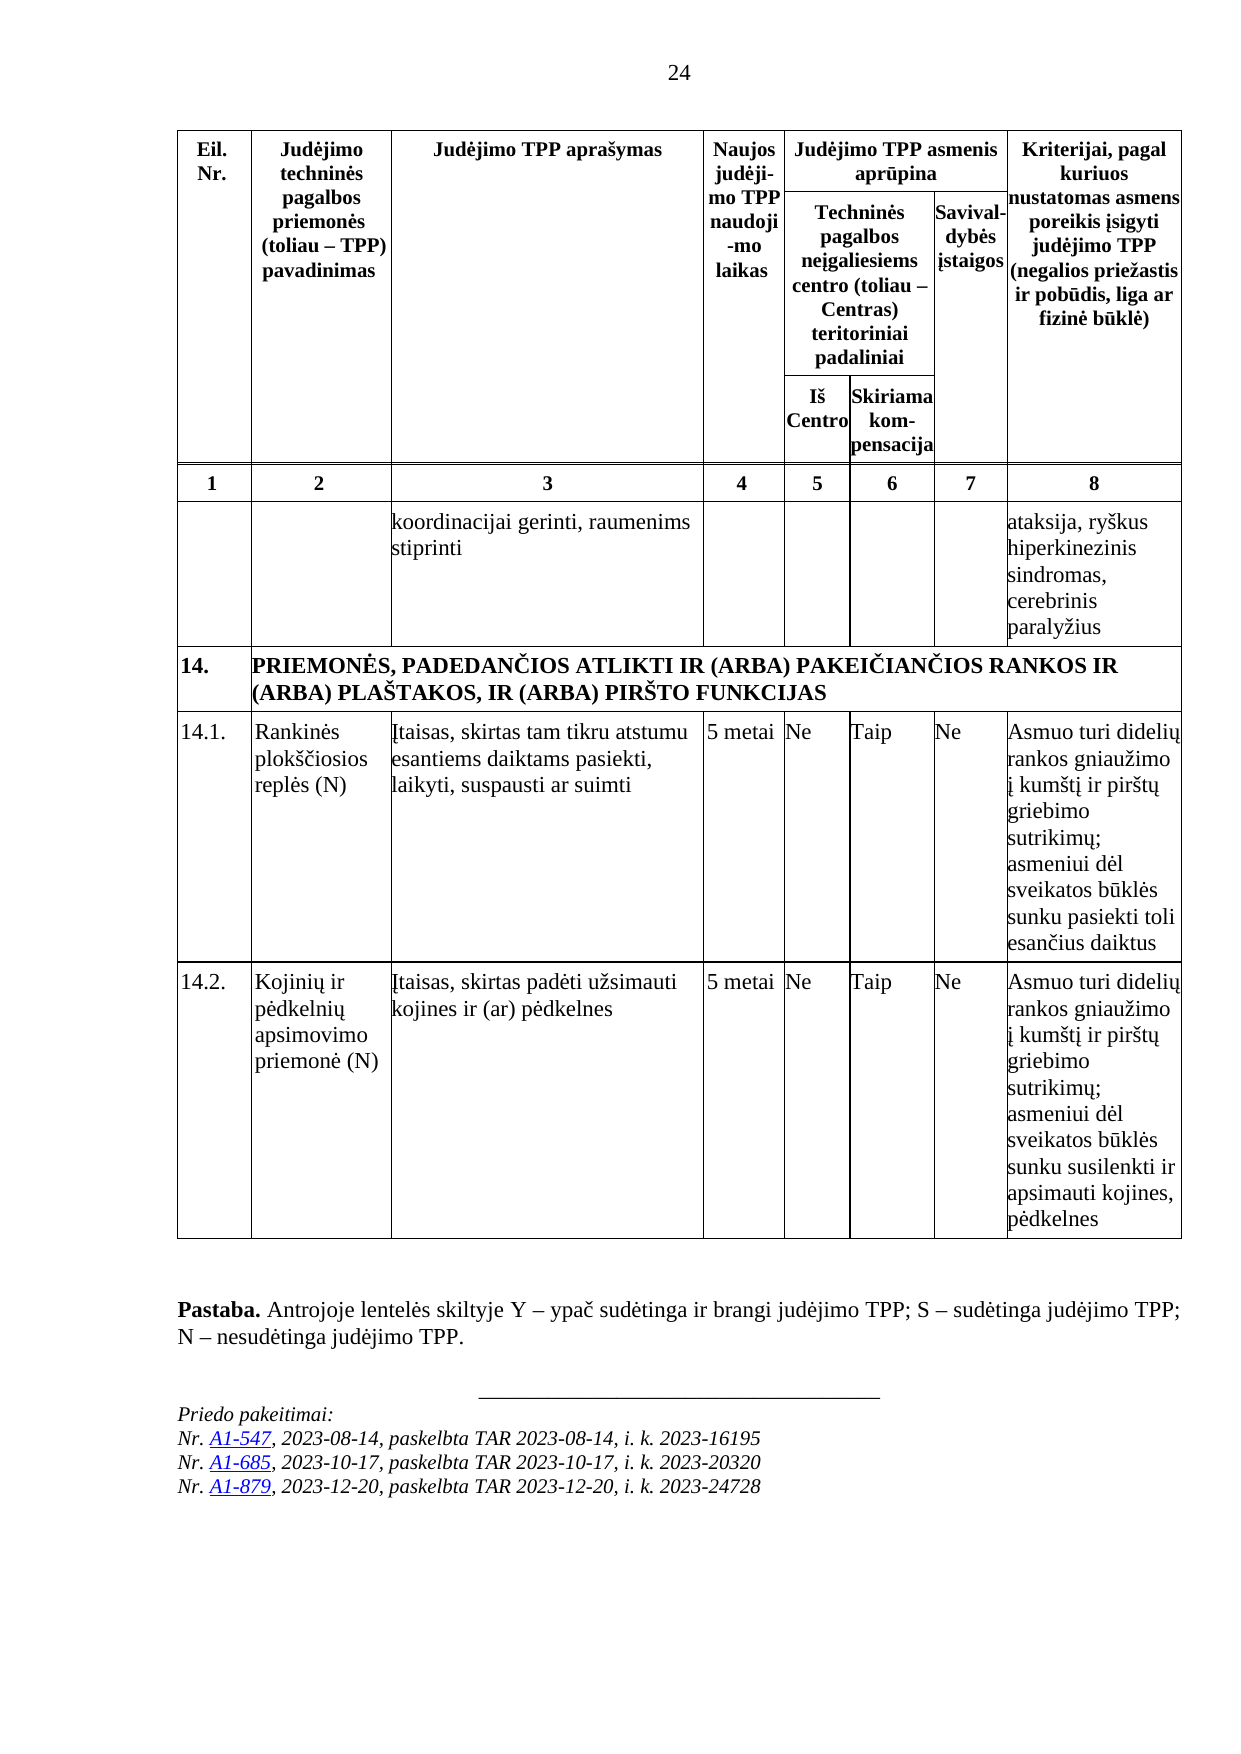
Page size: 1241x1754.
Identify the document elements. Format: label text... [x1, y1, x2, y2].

table_header Judėjimo techninės pagalbos priemonės (toliau – TPP) pavadinimas [252, 131, 391, 462]
text Pastaba. Antrojoje lentelės skiltyje Y – ypač sudėtinga ir brangi judėjimo TPP; S – sudėtinga judėjimo TPP; N – nesudėtinga judėjimo TPP. [177, 1296, 1181, 1349]
table_cell 4 [704, 465, 784, 501]
table_cell [252, 502, 391, 646]
table_cell Taip [851, 963, 934, 1238]
table_cell Ne [935, 963, 1007, 1238]
table_cell 6 [851, 465, 934, 501]
table_header Naujos judėji- mo TPP naudoji-mo laikas [704, 131, 784, 462]
table_cell Asmuo turi didelių rankos gniaužimo į kumštį ir pirštų griebimo sutrikimų; asmeniui dėl sveikatos būklės sunku susilenkti ir apsimauti kojines, pėdkelnes [1008, 963, 1181, 1238]
text Nr. A1-685, 2023-10-17, paskelbta TAR 2023-10-17, i. k. 2023-20320 [177, 1450, 1181, 1474]
table_cell Savival-dybės įstaigos [935, 192, 1007, 462]
table_cell Kojinių ir pėdkelnių apsimovimo priemonė (N) [252, 963, 391, 1238]
text Priedo pakeitimai: [177, 1402, 1181, 1426]
table_cell koordinacijai gerinti, raumenims stiprinti [392, 502, 703, 646]
text Nr. A1-879, 2023-12-20, paskelbta TAR 2023-12-20, i. k. 2023-24728 [177, 1474, 1181, 1498]
table_cell Taip [851, 712, 934, 961]
table_cell Iš Centro [785, 376, 849, 462]
table_cell [851, 502, 934, 646]
table_cell Asmuo turi didelių rankos gniaužimo į kumštį ir pirštų griebimo sutrikimų; asmeniui dėl sveikatos būklės sunku pasiekti toli esančius daiktus [1008, 712, 1181, 961]
table_cell 5 metai [704, 712, 784, 961]
table_cell 5 metai [704, 963, 784, 1238]
table_cell 1 [178, 465, 251, 501]
table_header Kriterijai, pagal kuriuos nustatomas asmens poreikis įsigyti judėjimo TPP (negalios priežastis ir pobūdis, liga ar fizinė būklė) [1008, 131, 1181, 462]
table_cell [178, 502, 251, 646]
table_cell Techninės pagalbos neįgaliesiems centro (toliau – Centras) teritoriniai padaliniai [785, 192, 934, 375]
text Nr. A1-547, 2023-08-14, paskelbta TAR 2023-08-14, i. k. 2023-16195 [177, 1426, 1181, 1450]
table_cell ataksija, ryškus hiperkinezinis sindromas, cerebrinis paralyžius [1008, 502, 1181, 646]
table_header Eil. Nr. [178, 131, 251, 462]
table_cell Skiriama kom-pensacija [851, 376, 934, 462]
table_cell Įtaisas, skirtas tam tikru atstumu esantiems daiktams pasiekti, laikyti, suspausti ar suimti [392, 712, 703, 961]
table_cell PRIEMONĖS, PADEDANČIOS ATLIKTI IR (ARBA) PAKEIČIANČIOS RANKOS IR (ARBA) PLAŠTAKOS, IR (ARBA) PIRŠTO FUNKCIJAS [252, 647, 1181, 711]
table_header Judėjimo TPP asmenis aprūpina [785, 131, 1007, 191]
table_cell [935, 502, 1007, 646]
table_cell 5 [785, 465, 849, 501]
table_cell 8 [1008, 465, 1181, 501]
table_cell Ne [935, 712, 1007, 961]
table_header Judėjimo TPP aprašymas [392, 131, 703, 462]
table_cell 3 [392, 465, 703, 501]
table_cell Įtaisas, skirtas padėti užsimauti kojines ir (ar) pėdkelnes [392, 963, 703, 1238]
table_cell 7 [935, 465, 1007, 501]
table_cell Rankinės plokščiosios replės (N) [252, 712, 391, 961]
table_cell [704, 502, 784, 646]
table_cell Ne [785, 963, 849, 1238]
table_cell 2 [252, 465, 391, 501]
text ___________________________________ [177, 1375, 1181, 1402]
table_cell Ne [785, 712, 849, 961]
table_cell 14.1. [178, 712, 251, 961]
table_cell 14. [178, 647, 251, 711]
table_cell [785, 502, 849, 646]
table_cell 14.2. [178, 963, 251, 1238]
